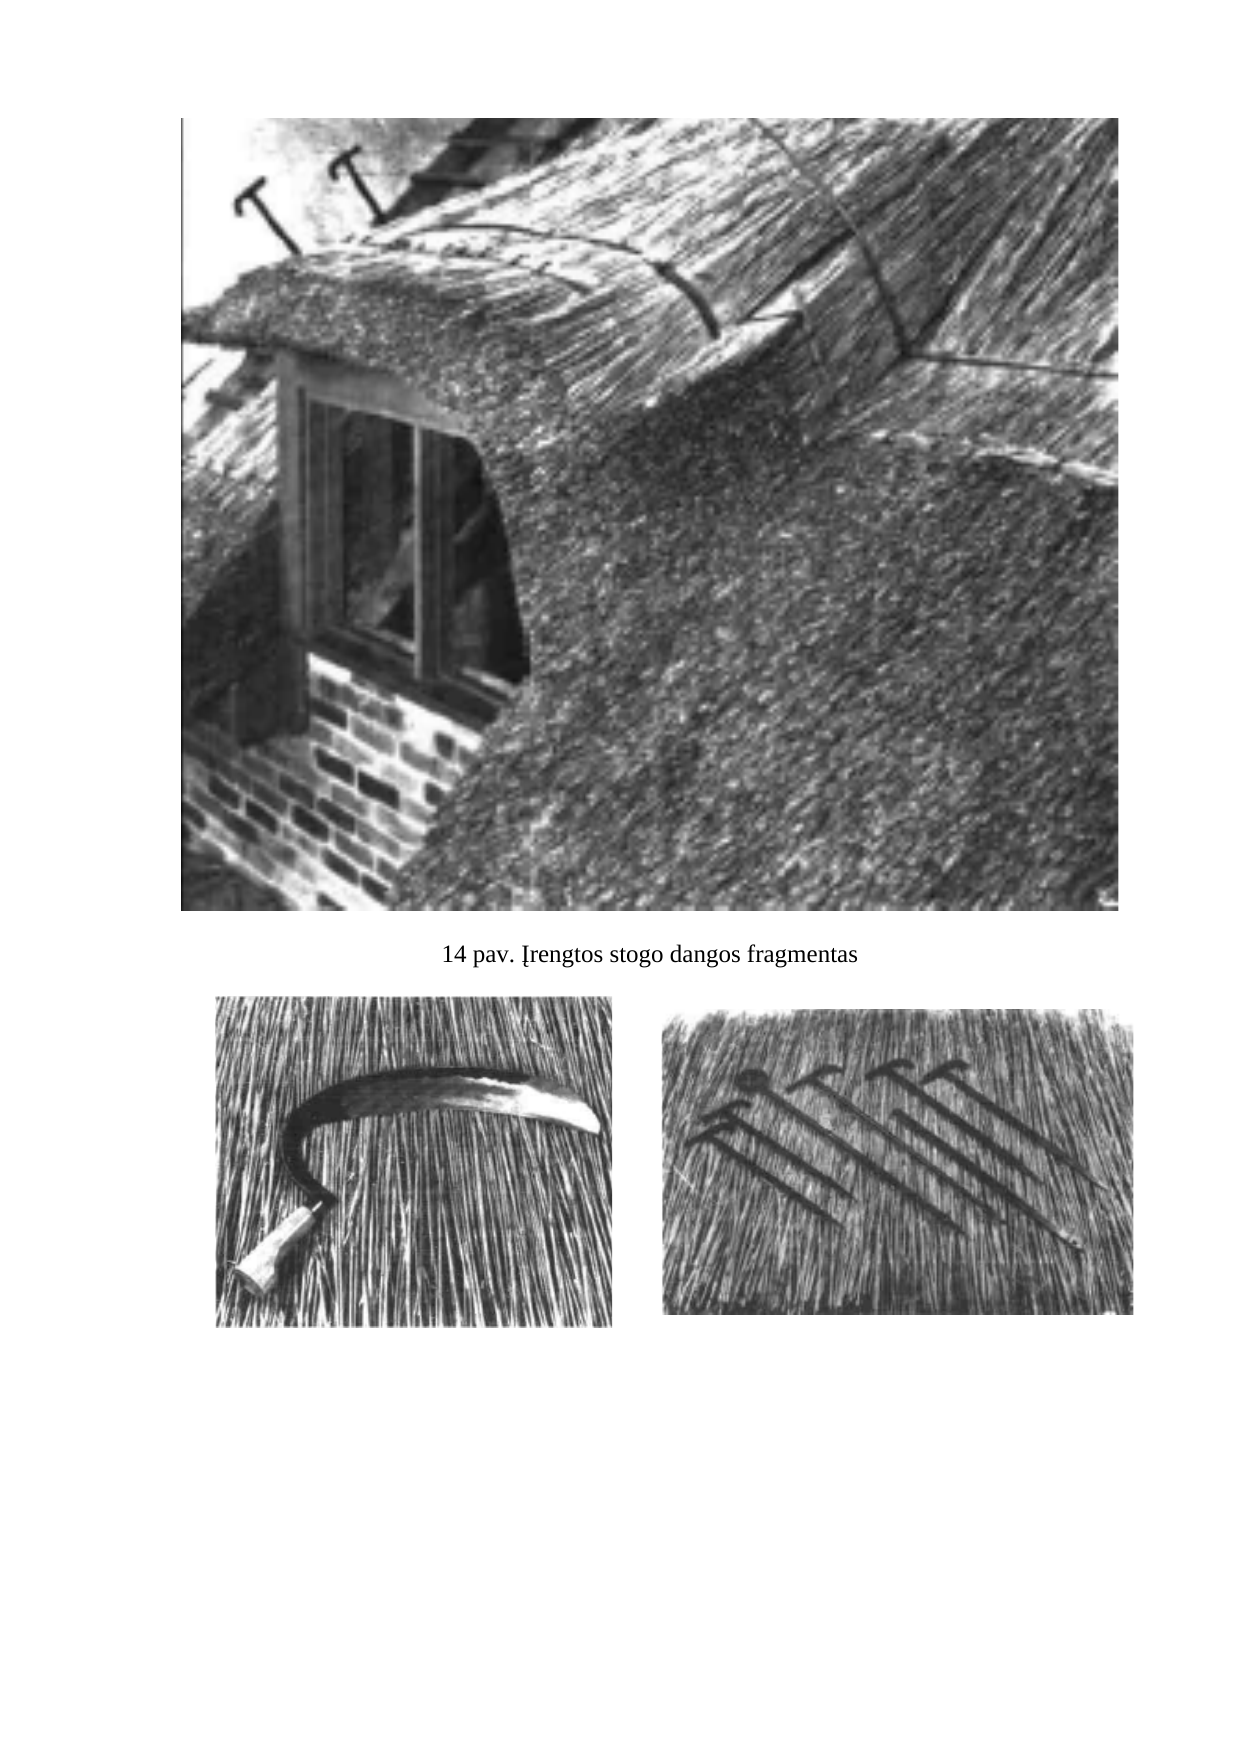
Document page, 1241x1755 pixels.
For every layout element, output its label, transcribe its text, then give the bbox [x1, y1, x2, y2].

table_header [177, 997, 215, 1328]
table_header [613, 997, 650, 1328]
text 14 pav. Įrengtos stogo dangos fragmentas [177, 939, 1122, 968]
table_header [650, 997, 1145, 1328]
